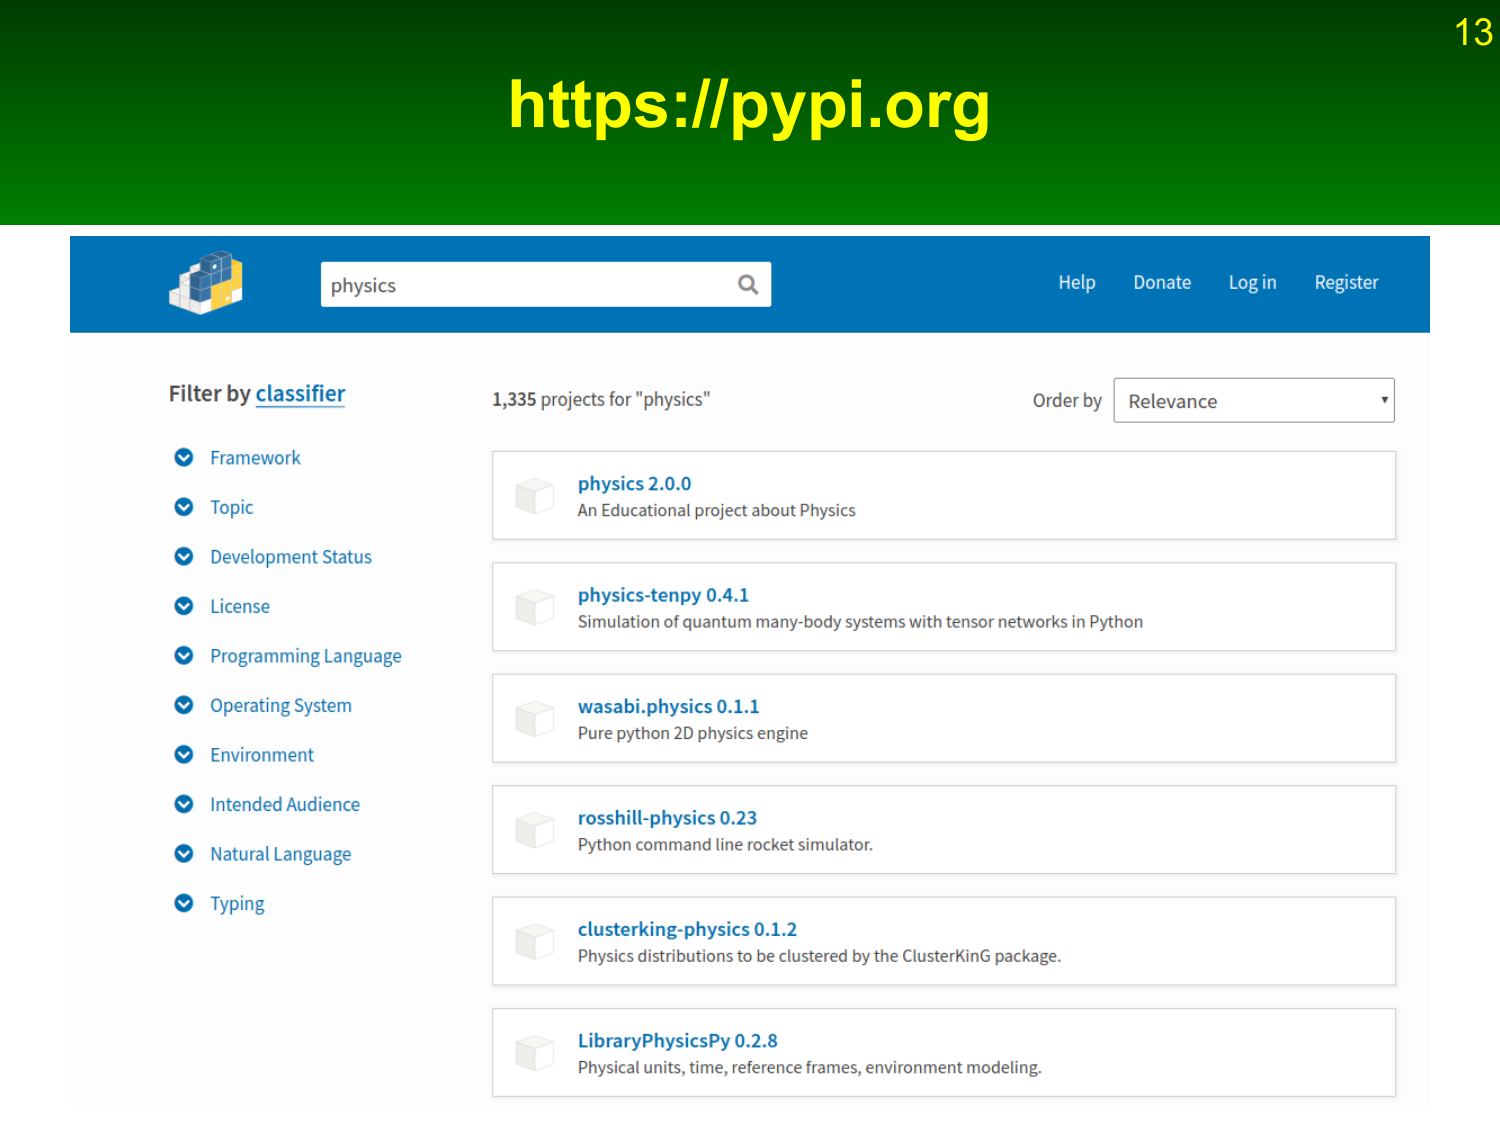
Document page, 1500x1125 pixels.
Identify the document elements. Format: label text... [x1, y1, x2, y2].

title https://pypi.org [112, 7, 1388, 195]
picture [70, 236, 1430, 1106]
